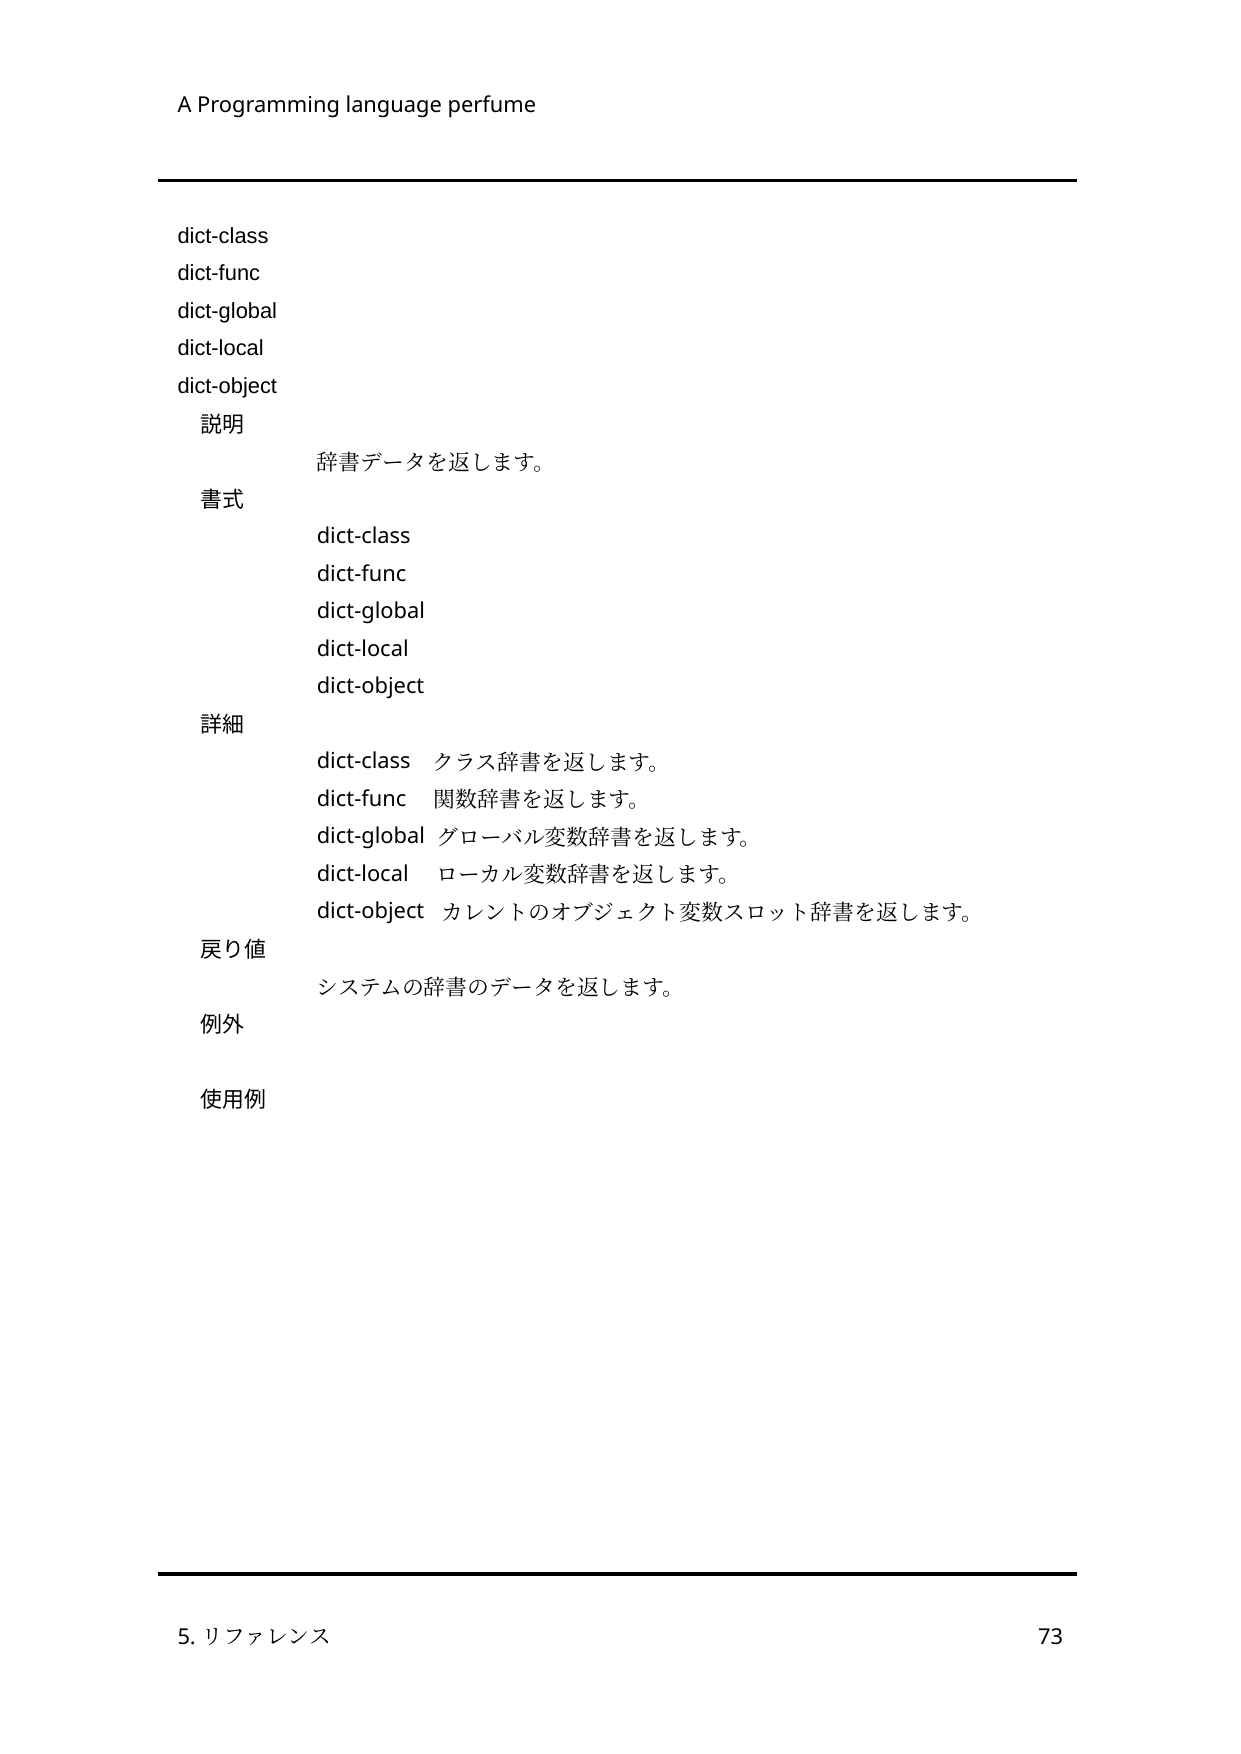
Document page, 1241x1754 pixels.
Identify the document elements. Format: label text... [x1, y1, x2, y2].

table_cell [317, 1079, 1063, 1154]
table_cell システムの辞書のデータを返します。 [317, 929, 1063, 1004]
table_cell 使用例 [200, 1079, 317, 1154]
table_cell 例外 [200, 1004, 317, 1079]
table_cell 詳細 [200, 704, 317, 929]
table_cell [317, 1004, 1063, 1079]
table_header 説明 [200, 404, 317, 479]
table_cell dict-class dict-func dict-global dict-local dict-object [317, 479, 1063, 704]
table_cell dict-class クラス辞書を返します。 dict-func 関数辞書を返します。 dict-global グローバル変数辞書を返します。 dict-local ローカル変数辞書を返します。 dict-object カレントのオブジェクト変数スロット辞書を返します。 [317, 704, 1063, 929]
subtitle dict-func [177, 254, 1063, 292]
subtitle dict-object [177, 367, 1063, 404]
subtitle dict-global [177, 292, 1063, 329]
table_cell 戻り値 [200, 929, 317, 1004]
subtitle dict-local [177, 329, 1063, 367]
subtitle dict-class [177, 217, 1063, 254]
table_header 辞書データを返します。 [317, 404, 1063, 479]
table_cell 書式 [200, 479, 317, 704]
